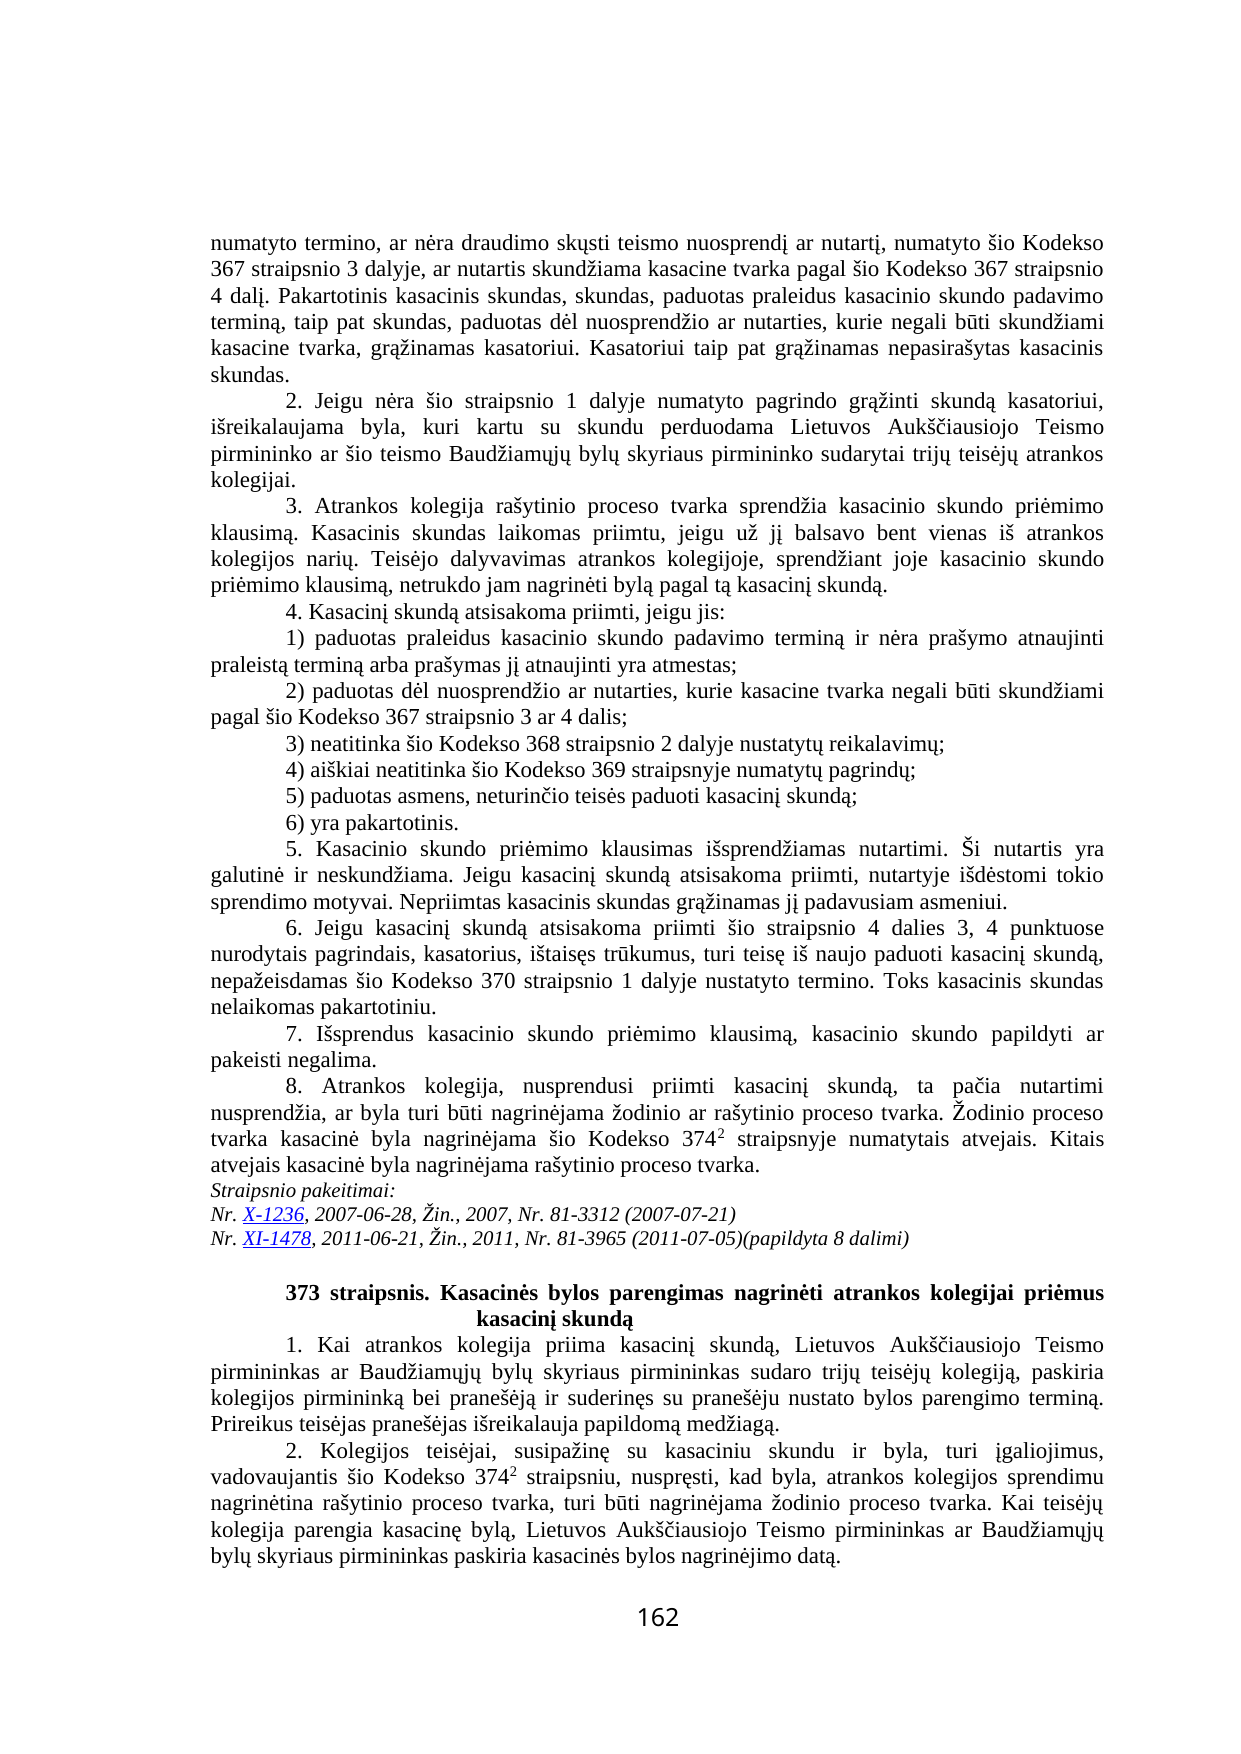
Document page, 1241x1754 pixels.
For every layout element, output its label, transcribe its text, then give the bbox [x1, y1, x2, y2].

text 6) yra pakartotinis. [210, 809, 1105, 835]
text 5. Kasacinio skundo priėmimo klausimas išsprendžiamas nutartimi. Ši nutartis yra galutinė ir neskundžiama. Jeigu kasacinį skundą atsisakoma priimti, nutartyje išdėstomi tokio sprendimo motyvai. Nepriimtas kasacinis skundas grąžinamas jį padavusiam asmeniui. [210, 835, 1105, 914]
text 1. Kai atrankos kolegija priima kasacinį skundą, Lietuvos Aukščiausiojo Teismo pirmininkas ar Baudžiamųjų bylų skyriaus pirmininkas sudaro trijų teisėjų kolegiją, paskiria kolegijos pirmininką bei pranešėją ir suderinęs su pranešėju nustato bylos parengimo terminą. Prireikus teisėjas pranešėjas išreikalauja papildomą medžiagą. [210, 1331, 1105, 1437]
text 2) paduotas dėl nuosprendžio ar nutarties, kurie kasacine tvarka negali būti skundžiami pagal šio Kodekso 367 straipsnio 3 ar 4 dalis; [210, 677, 1105, 730]
text 4. Kasacinį skundą atsisakoma priimti, jeigu jis: [210, 598, 1105, 624]
text Nr. X-1236, 2007-06-28, Žin., 2007, Nr. 81-3312 (2007-07-21) [210, 1202, 1105, 1226]
text 1) paduotas praleidus kasacinio skundo padavimo terminą ir nėra prašymo atnaujinti praleistą terminą arba prašymas jį atnaujinti yra atmestas; [210, 624, 1105, 677]
text 3. Atrankos kolegija rašytinio proceso tvarka sprendžia kasacinio skundo priėmimo klausimą. Kasacinis skundas laikomas priimtu, jeigu už jį balsavo bent vienas iš atrankos kolegijos narių. Teisėjo dalyvavimas atrankos kolegijoje, sprendžiant joje kasacinio skundo priėmimo klausimą, netrukdo jam nagrinėti bylą pagal tą kasacinį skundą. [210, 492, 1105, 598]
text 2. Kolegijos teisėjai, susipažinę su kasaciniu skundu ir byla, turi įgaliojimus, vadovaujantis šio Kodekso 3742 straipsniu, nuspręsti, kad byla, atrankos kolegijos sprendimu nagrinėtina rašytinio proceso tvarka, turi būti nagrinėjama žodinio proceso tvarka. Kai teisėjų kolegija parengia kasacinę bylą, Lietuvos Aukščiausiojo Teismo pirmininkas ar Baudžiamųjų bylų skyriaus pirmininkas paskiria kasacinės bylos nagrinėjimo datą. [210, 1437, 1105, 1568]
text Straipsnio pakeitimai: [210, 1178, 1105, 1202]
text 7. Išsprendus kasacinio skundo priėmimo klausimą, kasacinio skundo papildyti ar pakeisti negalima. [210, 1019, 1105, 1072]
text 373 straipsnis. Kasacinės bylos parengimas nagrinėti atrankos kolegijai priėmus kasacinį skundą [285, 1279, 1105, 1331]
text 6. Jeigu kasacinį skundą atsisakoma priimti šio straipsnio 4 dalies 3, 4 punktuose nurodytais pagrindais, kasatorius, ištaisęs trūkumus, turi teisę iš naujo paduoti kasacinį skundą, nepažeisdamas šio Kodekso 370 straipsnio 1 dalyje nustatyto termino. Toks kasacinis skundas nelaikomas pakartotiniu. [210, 914, 1105, 1019]
text 4) aiškiai neatitinka šio Kodekso 369 straipsnyje numatytų pagrindų; [210, 756, 1105, 782]
text 2. Jeigu nėra šio straipsnio 1 dalyje numatyto pagrindo grąžinti skundą kasatoriui, išreikalaujama byla, kuri kartu su skundu perduodama Lietuvos Aukščiausiojo Teismo pirmininko ar šio teismo Baudžiamųjų bylų skyriaus pirmininko sudarytai trijų teisėjų atrankos kolegijai. [210, 387, 1105, 492]
text 8. Atrankos kolegija, nusprendusi priimti kasacinį skundą, ta pačia nutartimi nusprendžia, ar byla turi būti nagrinėjama žodinio ar rašytinio proceso tvarka. Žodinio proceso tvarka kasacinė byla nagrinėjama šio Kodekso 3742 straipsnyje numatytais atvejais. Kitais atvejais kasacinė byla nagrinėjama rašytinio proceso tvarka. [210, 1072, 1105, 1178]
text 5) paduotas asmens, neturinčio teisės paduoti kasacinį skundą; [210, 782, 1105, 809]
text numatyto termino, ar nėra draudimo skųsti teismo nuosprendį ar nutartį, numatyto šio Kodekso 367 straipsnio 3 dalyje, ar nutartis skundžiama kasacine tvarka pagal šio Kodekso 367 straipsnio 4 dalį. Pakartotinis kasacinis skundas, skundas, paduotas praleidus kasacinio skundo padavimo terminą, taip pat skundas, paduotas dėl nuosprendžio ar nutarties, kurie negali būti skundžiami kasacine tvarka, grąžinamas kasatoriui. Kasatoriui taip pat grąžinamas nepasirašytas kasacinis skundas. [210, 229, 1105, 387]
text Nr. XI-1478, 2011-06-21, Žin., 2011, Nr. 81-3965 (2011-07-05)(papildyta 8 dalimi) [210, 1226, 1105, 1250]
text 3) neatitinka šio Kodekso 368 straipsnio 2 dalyje nustatytų reikalavimų; [210, 730, 1105, 756]
